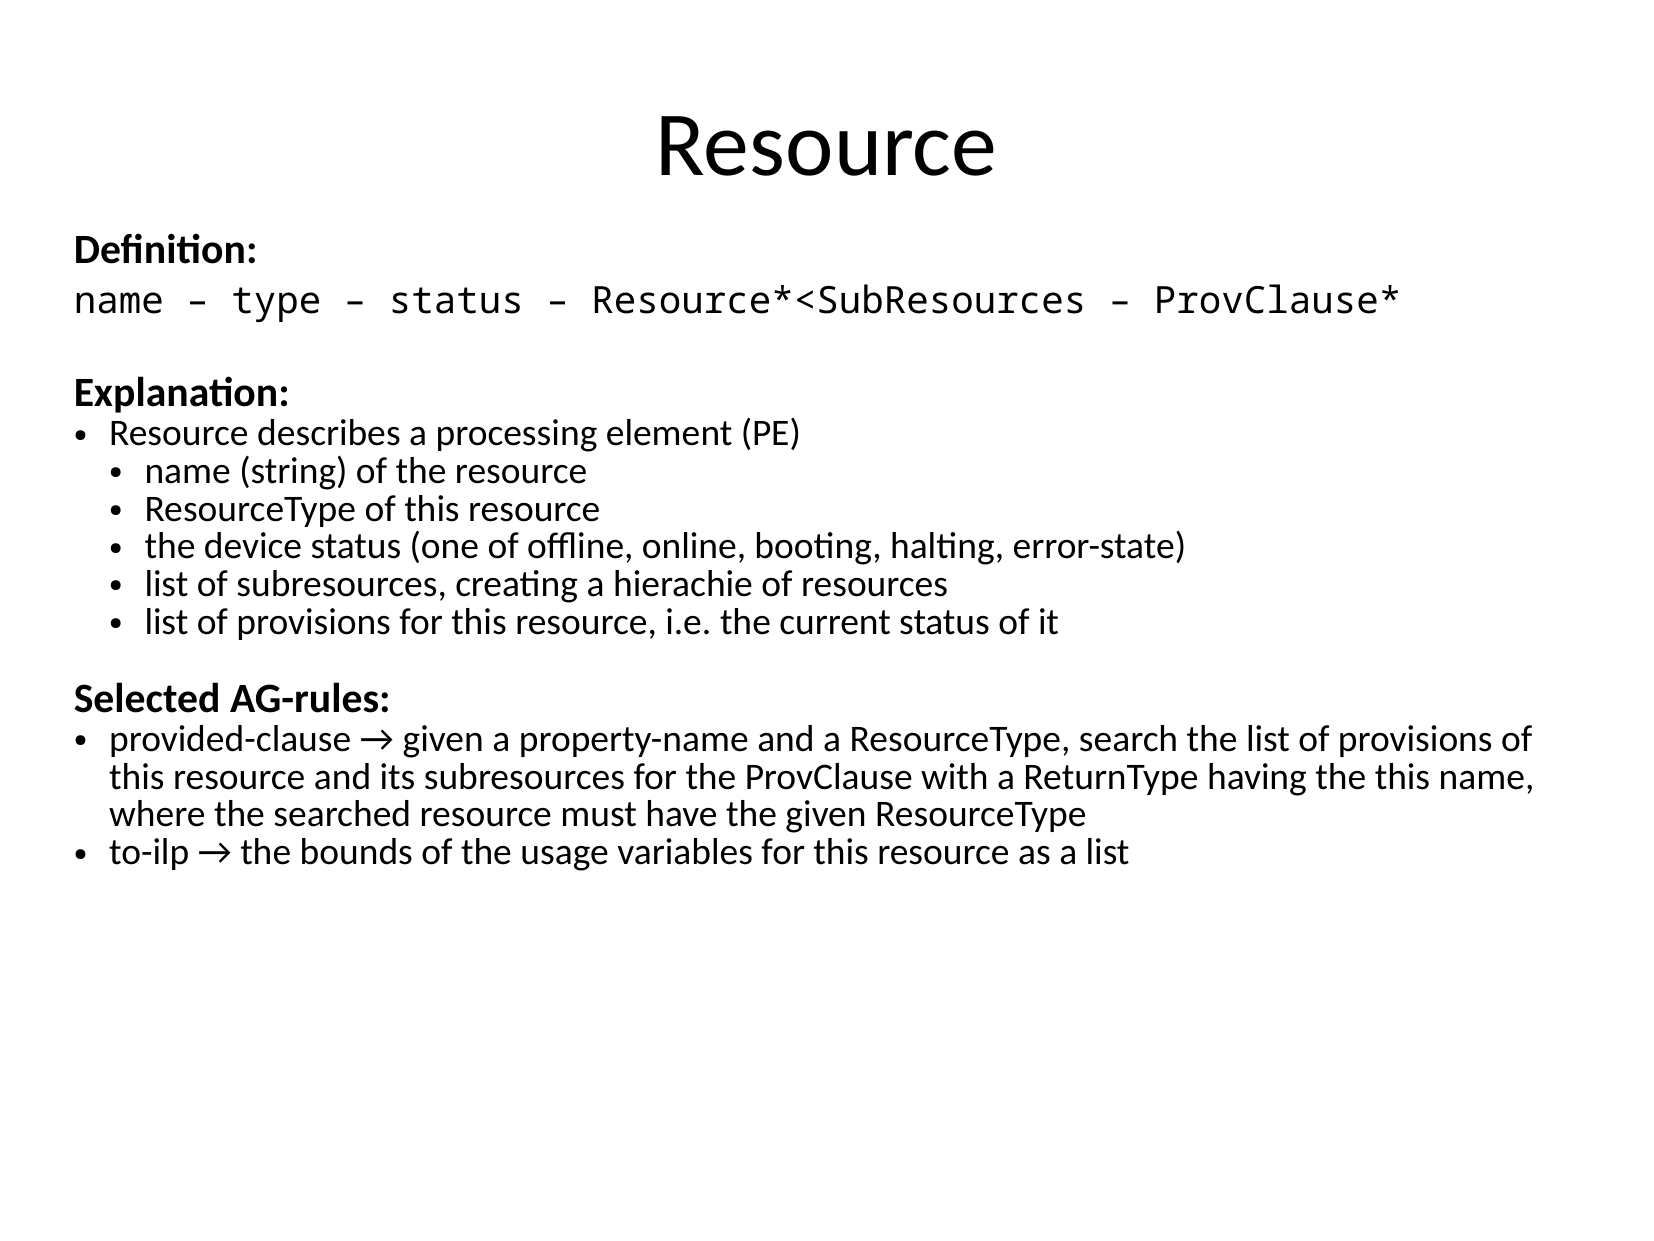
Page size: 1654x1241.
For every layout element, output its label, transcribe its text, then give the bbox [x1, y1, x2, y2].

text_box Definition: name – type – status – Resource*<SubResources – ProvClause* Explanation: Resource describes a processing element (PE) name (string) of the resource ResourceType of this resource the device status (one of offline, online, booting, halting, error-state) list of subresources, creating a hierachie of resources list of provisions for this resource, i.e. the current status of it Selected AG-rules: provided-clause → given a property-name and a ResourceType, search the list of provisions of this resource and its subresources for the ProvClause with a ReturnType having the this name, where the searched resource must have the given ResourceType to-ilp → the bounds of the usage variables for this resource as a list [59, 224, 1595, 865]
title Resource [82, 49, 1571, 224]
